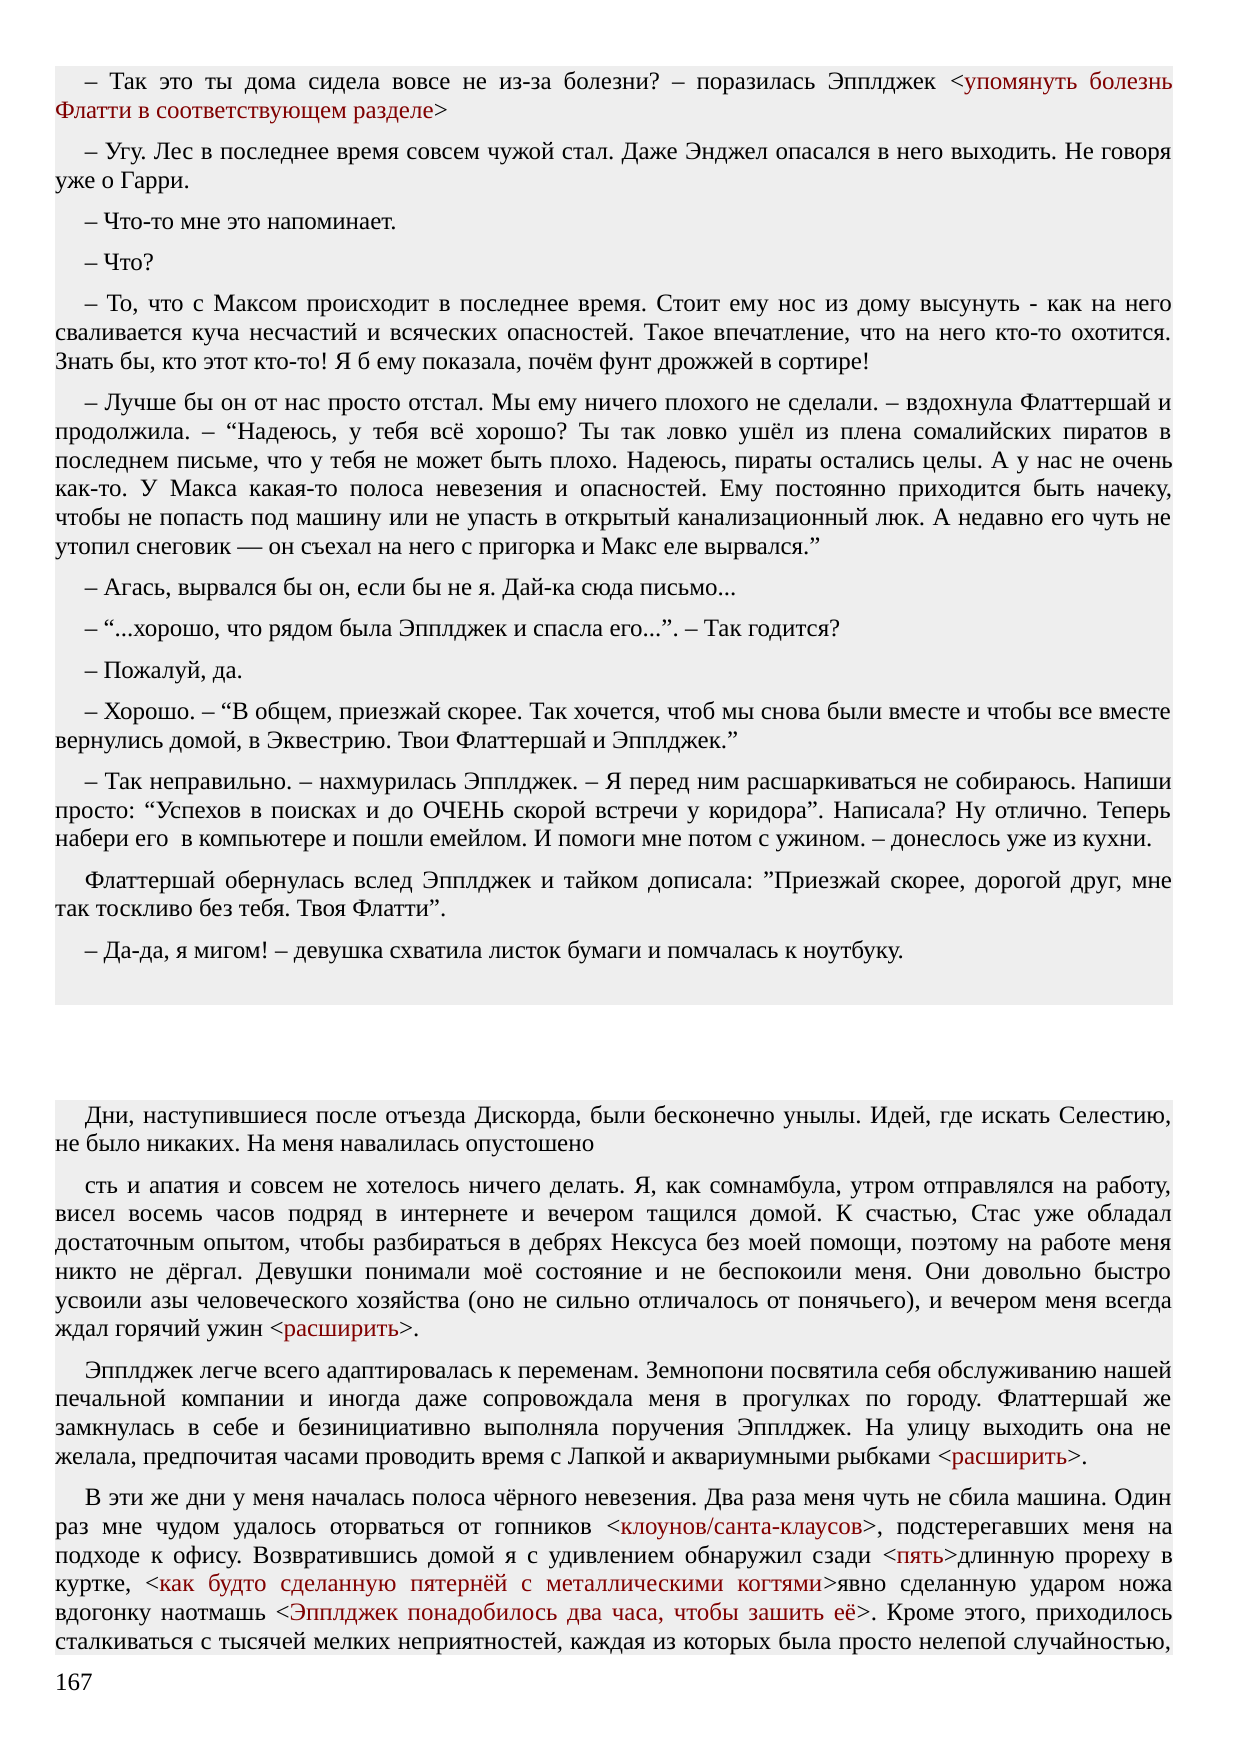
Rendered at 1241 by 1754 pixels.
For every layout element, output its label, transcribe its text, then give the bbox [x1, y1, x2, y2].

text – Так неправильно. – нахмурилась Эпплджек. – Я перед ним расшаркиваться не собираюсь. Напиши просто: “Успехов в поисках и до ОЧЕНЬ скорой встречи у коридора”. Написала? Ну отлично. Теперь набери его в компьютере и пошли емейлом. И помоги мне потом с ужином. – донеслось уже из кухни. [55, 766, 1173, 852]
text – Так это ты дома сидела вовсе не из-за болезни? – поразилась Эпплджек <упомянуть болезнь Флатти в соответствующем разделе> [55, 66, 1173, 123]
text – Хорошо. – “В общем, приезжай скорее. Так хочется, чтоб мы снова были вместе и чтобы все вместе вернулись домой, в Эквестрию. Твои Флаттершай и Эпплджек.” [55, 696, 1173, 753]
text – То, что с Максом происходит в последнее время. Стоит ему нос из дому высунуть - как на него сваливается куча несчастий и всяческих опасностей. Такое впечатление, что на него кто-то охотится. Знать бы, кто этот кто-то! Я б ему показала, почём фунт дрожжей в сортире! [55, 288, 1173, 375]
text Флаттершай обернулась вслед Эпплджек и тайком дописала: ”Приезжай скорее, дорогой друг, мне так тоскливо без тебя. Твоя Флатти”. [55, 865, 1173, 922]
text – “...хорошо, что рядом была Эпплджек и спасла его...”. – Так годится? [55, 613, 1173, 642]
text – Что? [55, 247, 1173, 276]
text – Да-да, я мигом! – девушка схватила листок бумаги и помчалась к ноутбуку. [55, 935, 1173, 963]
text Эпплджек легче всего адаптировалась к переменам. Земнопони посвятила себя обслуживанию нашей печальной компании и иногда даже сопровождала меня в прогулках по городу. Флаттершай же замкнулась в себе и безинициативно выполняла поручения Эпплджек. На улицу выходить она не желала, предпочитая часами проводить время с Лапкой и аквариумными рыбками <расширить>. [55, 1355, 1173, 1470]
text – Пожалуй, да. [55, 655, 1173, 683]
text – Что-то мне это напоминает. [55, 206, 1173, 235]
text – Лучше бы он от нас просто отстал. Мы ему ничего плохого не сделали. – вздохнула Флаттершай и продолжила. – “Надеюсь, у тебя всё хорошо? Ты так ловко ушёл из плена сомалийских пиратов в последнем письме, что у тебя не может быть плохо. Надеюсь, пираты остались целы. А у нас не очень как-то. У Макса какая-то полоса невезения и опасностей. Ему постоянно приходится быть начеку, чтобы не попасть под машину или не упасть в открытый канализационный люк. А недавно его чуть не утопил снеговик — он съехал на него с пригорка и Макс еле вырвался.” [55, 387, 1173, 560]
text В эти же дни у меня началась полоса чёрного невезения. Два раза меня чуть не сбила машина. Один раз мне чудом удалось оторваться от гопников <клоунов/санта-клаусов>, подстерегавших меня на подходе к офису. Возвратившись домой я с удивлением обнаружил сзади <пять>длинную прореху в куртке, <как будто сделанную пятернёй с металлическими когтями>явно сделанную ударом ножа вдогонку наотмашь <Эпплджек понадобилось два часа, чтобы зашить её>. Кроме этого, приходилось сталкиваться с тысячей мелких неприятностей, каждая из которых была просто нелепой случайностью, [55, 1482, 1173, 1655]
text Дни, наступившиеся после отъезда Дискорда, были бесконечно унылы. Идей, где искать Селестию, не было никаких. На меня навалилась опустошено [55, 1100, 1173, 1157]
text – Агась, вырвался бы он, если бы не я. Дай-ка сюда письмо... [55, 572, 1173, 601]
text сть и апатия и совсем не хотелось ничего делать. Я, как сомнамбула, утром отправлялся на работу, висел восемь часов подряд в интернете и вечером тащился домой. К счастью, Стас уже обладал достаточным опытом, чтобы разбираться в дебрях Нексуса без моей помощи, поэтому на работе меня никто не дёргал. Девушки понимали моё состояние и не беспокоили меня. Они довольно быстро усвоили азы человеческого хозяйства (оно не сильно отличалось от понячьего), и вечером меня всегда ждал горячий ужин <расширить>. [55, 1170, 1173, 1342]
text – Угу. Лес в последнее время совсем чужой стал. Даже Энджел опасался в него выходить. Не говоря уже о Гарри. [55, 136, 1173, 193]
